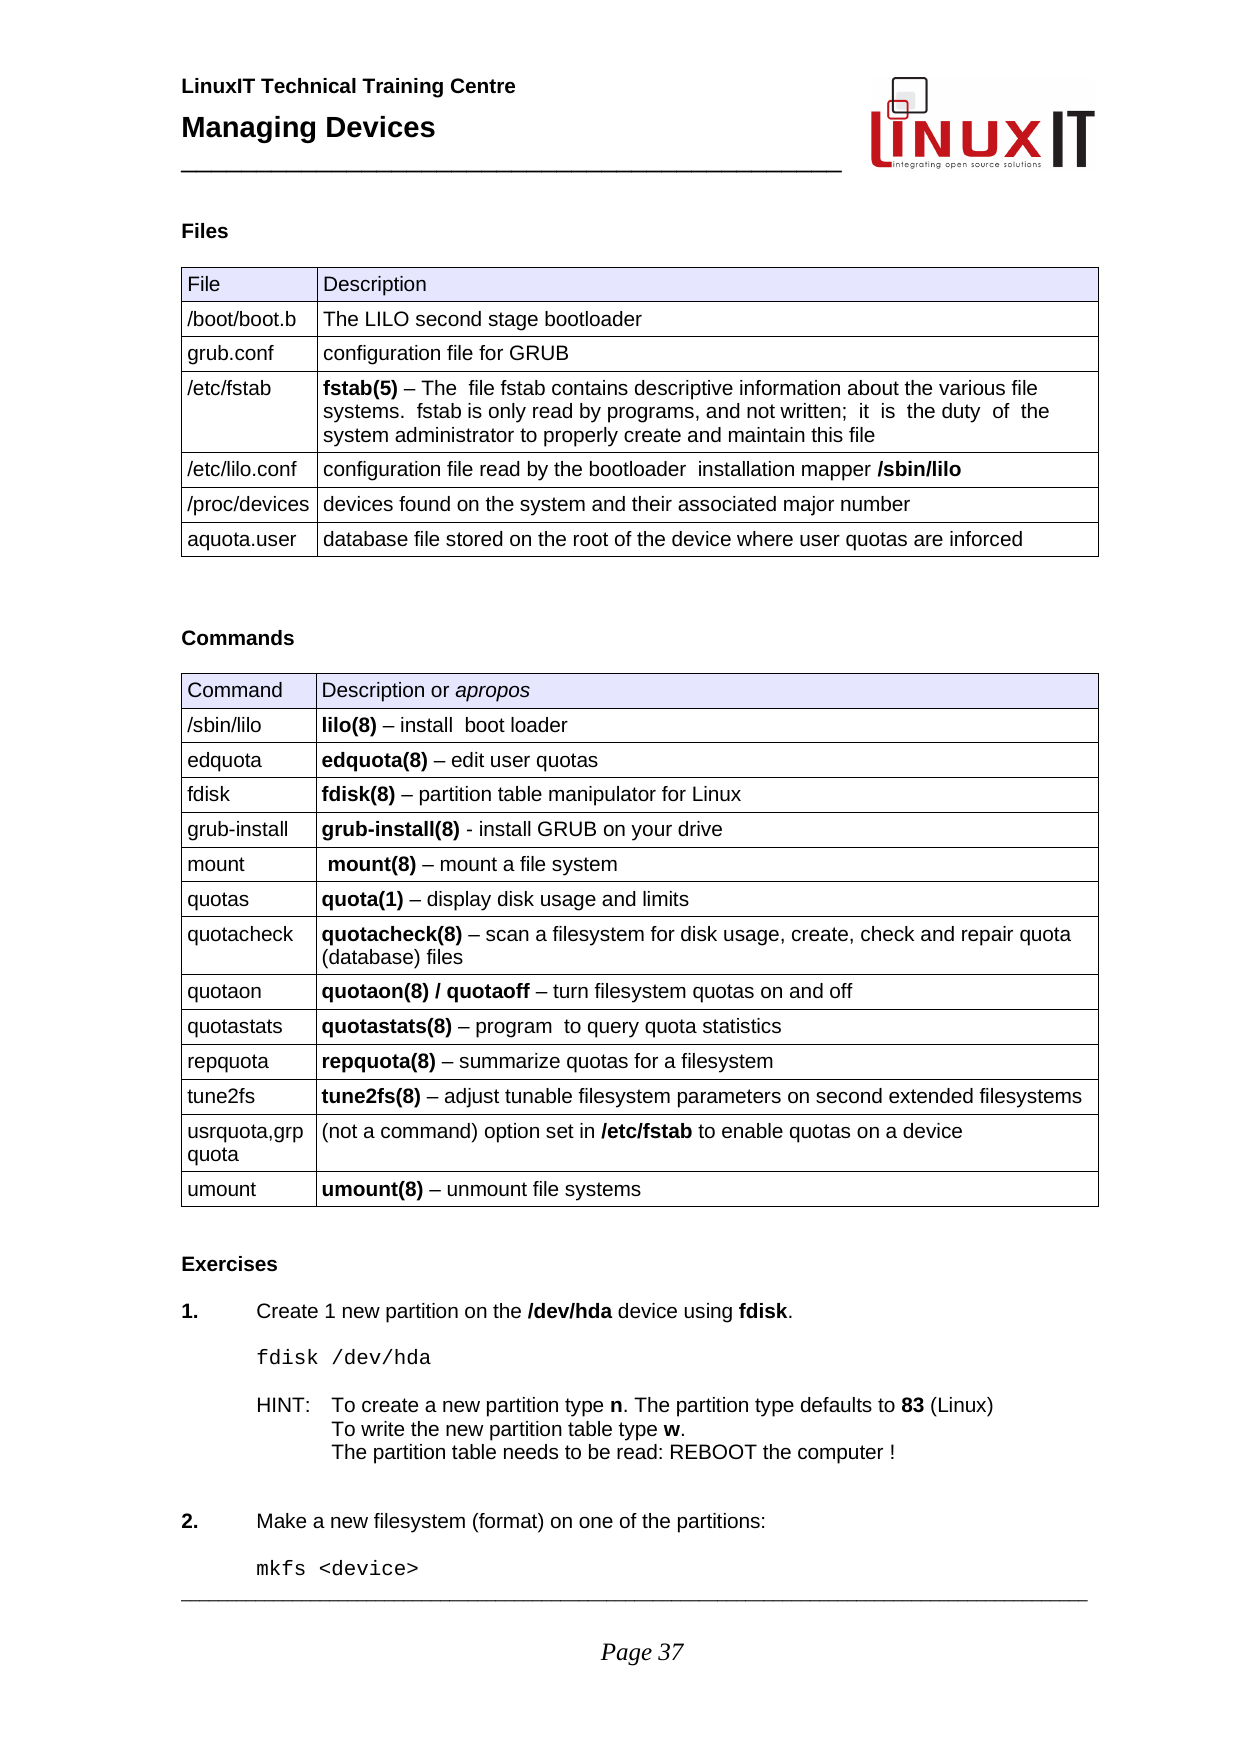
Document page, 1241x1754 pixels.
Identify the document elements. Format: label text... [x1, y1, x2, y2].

table_cell tune2fs [182, 1080, 316, 1114]
table_cell quotaon(8) / quotaoff – turn filesystem quotas on and off [317, 975, 1098, 1009]
text Exercises [181, 1253, 1098, 1276]
table_cell devices found on the system and their associated major number [318, 488, 1098, 522]
table_cell quotas [182, 882, 316, 916]
table_cell /etc/fstab [182, 372, 317, 452]
table_cell fstab(5) – The file fstab contains descriptive information about the various file systems. fstab is only read by programs, and not written; it is the duty of the system administrator to properly create and maintain this file [318, 372, 1098, 452]
table_cell aquota.user [182, 523, 317, 556]
text fdisk /dev/hda [181, 1346, 1092, 1371]
text To write the new partition table type w. [181, 1417, 1092, 1441]
text The partition table needs to be read: REBOOT the computer ! [181, 1441, 1092, 1464]
table_cell fdisk(8) – partition table manipulator for Linux [317, 778, 1098, 812]
table_cell quotacheck [182, 917, 316, 974]
table_cell lilo(8) – install boot loader [317, 709, 1098, 742]
table_cell tune2fs(8) – adjust tunable filesystem parameters on second extended filesystems [317, 1080, 1098, 1114]
table_cell edquota(8) – edit user quotas [317, 743, 1098, 777]
picture [871, 77, 1095, 171]
table_cell quotaon [182, 975, 316, 1009]
text 1. Create 1 new partition on the /dev/hda device using fdisk. [181, 1299, 1092, 1323]
table_cell grub-install(8) - install GRUB on your drive [317, 813, 1098, 847]
table_cell quotastats(8) – program to query quota statistics [317, 1010, 1098, 1044]
table_cell /etc/lilo.conf [182, 453, 317, 487]
table_cell repquota [182, 1045, 316, 1079]
table_cell /proc/devices [182, 488, 317, 522]
table_cell configuration file for GRUB [318, 337, 1098, 371]
table_cell fdisk [182, 778, 316, 812]
table_cell umount [182, 1172, 316, 1206]
text mkfs <device> [181, 1557, 1098, 1582]
table_cell grub.conf [182, 337, 317, 371]
text Files [181, 220, 1098, 243]
table_cell configuration file read by the bootloader installation mapper /sbin/lilo [318, 453, 1098, 487]
table_cell quota(1) – display disk usage and limits [317, 882, 1098, 916]
text 2. Make a new filesystem (format) on one of the partitions: [181, 1510, 1098, 1533]
table_cell umount(8) – unmount file systems [317, 1172, 1098, 1206]
table_header Description [318, 268, 1098, 301]
text Commands [181, 626, 1098, 649]
table_cell mount [182, 848, 316, 881]
table_cell repquota(8) – summarize quotas for a filesystem [317, 1045, 1098, 1079]
table_header Command [182, 674, 316, 708]
table_cell /boot/boot.b [182, 302, 317, 336]
table_cell (not a command) option set in /etc/fstab to enable quotas on a device [317, 1115, 1098, 1171]
text HINT: To create a new partition type n. The partition type defaults to 83 (Linux) [181, 1394, 1092, 1417]
table_cell usrquota,grpquota [182, 1115, 316, 1171]
table_cell /sbin/lilo [182, 709, 316, 742]
table_header Description or apropos [317, 674, 1098, 708]
table_cell grub-install [182, 813, 316, 847]
table_cell quotastats [182, 1010, 316, 1044]
table_cell mount(8) – mount a file system [317, 848, 1098, 881]
table_cell database file stored on the root of the device where user quotas are inforced [318, 523, 1098, 556]
table_cell edquota [182, 743, 316, 777]
table_cell The LILO second stage bootloader [318, 302, 1098, 336]
table_header File [182, 268, 317, 301]
table_cell quotacheck(8) – scan a filesystem for disk usage, create, check and repair quota (database) files [317, 917, 1098, 974]
